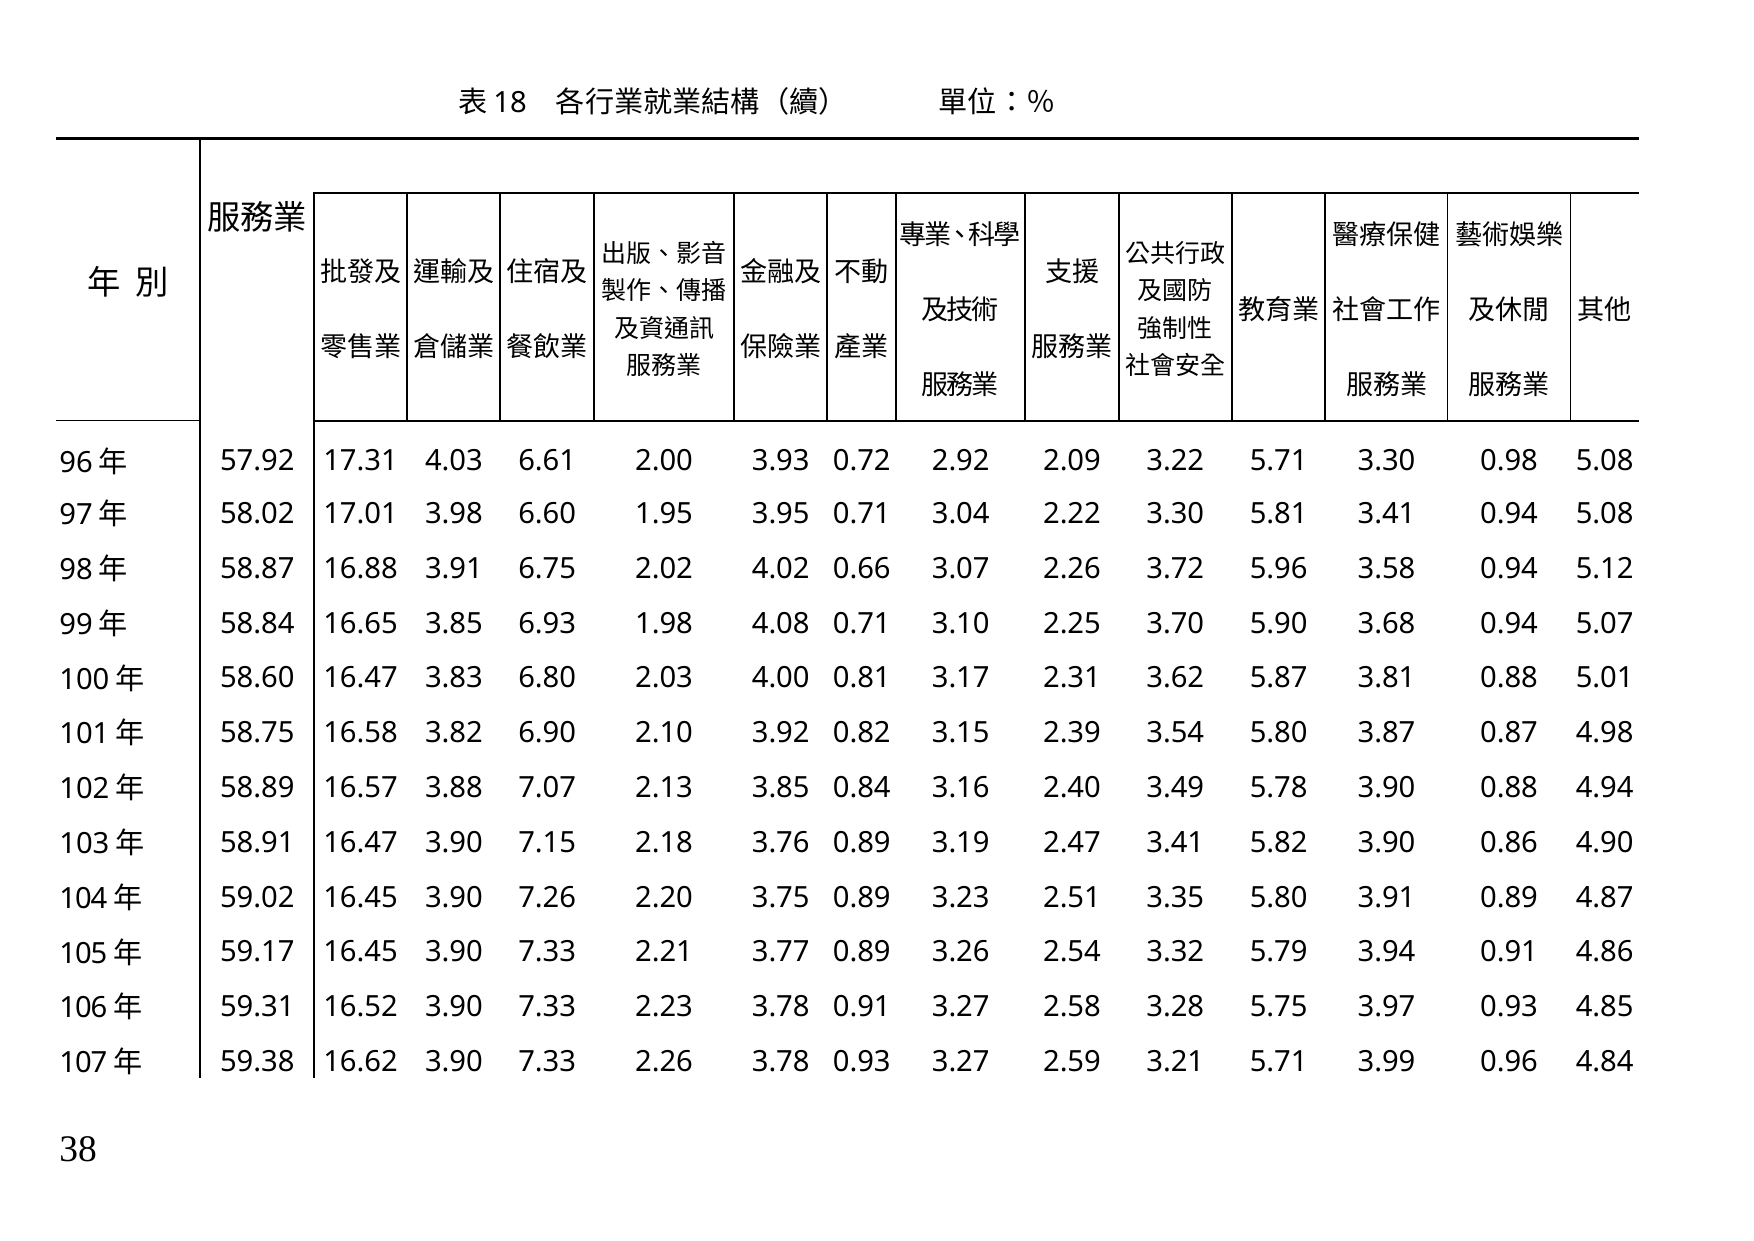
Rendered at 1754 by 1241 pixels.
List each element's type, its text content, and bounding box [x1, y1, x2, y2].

table_cell 2.13 [594, 749, 734, 803]
table_cell 教育業 [1233, 194, 1324, 420]
table_cell 支援 服務業 [1026, 194, 1118, 420]
table_cell 16.45 [315, 913, 407, 968]
table_cell 2.02 [594, 530, 734, 584]
table_cell 3.81 [1325, 639, 1448, 694]
table_cell 3.76 [734, 804, 827, 858]
table_cell 107年 [56, 1023, 199, 1077]
table_cell 7.15 [500, 804, 594, 858]
table_cell 5.75 [1232, 968, 1325, 1023]
table_cell 3.41 [1325, 475, 1448, 529]
table_cell 2.51 [1025, 858, 1118, 913]
table_cell 3.90 [407, 1023, 500, 1077]
table_cell 0.66 [827, 530, 896, 584]
table_cell 3.41 [1119, 804, 1232, 858]
table_cell 104年 [56, 858, 199, 913]
table_cell 2.18 [594, 804, 734, 858]
table_header [314, 140, 1639, 192]
table_cell 5.82 [1232, 804, 1325, 858]
table_cell 2.22 [1025, 475, 1118, 529]
table_cell 3.70 [1119, 584, 1232, 639]
table_cell 2.09 [1025, 422, 1118, 475]
table_cell 3.99 [1325, 1023, 1448, 1077]
table_cell 2.25 [1025, 584, 1118, 639]
table_cell 16.47 [315, 639, 407, 694]
table_cell 6.80 [500, 639, 594, 694]
table_cell 2.39 [1025, 694, 1118, 749]
table_cell 0.72 [827, 422, 896, 475]
table_cell 58.60 [201, 639, 313, 694]
table_cell 0.98 [1448, 422, 1570, 475]
table_cell 7.33 [500, 913, 594, 968]
table_cell 2.40 [1025, 749, 1118, 803]
table_cell 17.01 [315, 475, 407, 529]
table_cell 0.88 [1448, 749, 1570, 803]
table_cell 3.75 [734, 858, 827, 913]
table_cell 58.89 [201, 749, 313, 803]
table_cell 3.90 [407, 913, 500, 968]
table_cell 3.97 [1325, 968, 1448, 1023]
table_cell 0.82 [827, 694, 896, 749]
table_cell 98年 [56, 530, 199, 584]
table_cell 6.93 [500, 584, 594, 639]
table_cell 16.88 [315, 530, 407, 584]
table_cell 2.31 [1025, 639, 1118, 694]
table_cell 3.49 [1119, 749, 1232, 803]
table_cell 3.82 [407, 694, 500, 749]
table_cell 4.84 [1570, 1023, 1639, 1077]
table_cell 58.87 [201, 530, 313, 584]
table_cell 2.26 [594, 1023, 734, 1077]
table_header 服務業 [201, 140, 314, 420]
table_cell 3.21 [1119, 1023, 1232, 1077]
table_cell 0.94 [1448, 530, 1570, 584]
table_cell 2.59 [1025, 1023, 1118, 1077]
table_cell 2.47 [1025, 804, 1118, 858]
table_cell 3.85 [734, 749, 827, 803]
table_cell 0.91 [827, 968, 896, 1023]
table_cell 7.33 [500, 1023, 594, 1077]
table_cell 3.15 [896, 694, 1025, 749]
table_cell 公共行政 及國防 強制性 社會安全 [1120, 194, 1231, 420]
table_cell 金融及 保險業 [735, 194, 826, 420]
table_cell 101年 [56, 694, 199, 749]
table_header 年 別 [56, 140, 199, 420]
table_cell 4.00 [734, 639, 827, 694]
table_cell 59.02 [201, 858, 313, 913]
table_cell 3.27 [896, 1023, 1025, 1077]
table_cell 2.00 [594, 422, 734, 475]
table_cell 3.78 [734, 968, 827, 1023]
table_cell 不動 產業 [828, 194, 895, 420]
table_cell 4.90 [1570, 804, 1639, 858]
table_cell 3.62 [1119, 639, 1232, 694]
table_cell 3.58 [1325, 530, 1448, 584]
table_cell 3.87 [1325, 694, 1448, 749]
table_cell 0.87 [1448, 694, 1570, 749]
table_cell 102年 [56, 749, 199, 803]
table_cell 4.94 [1570, 749, 1639, 803]
table_cell 58.84 [201, 584, 313, 639]
table_cell 97年 [56, 475, 199, 529]
table_cell 0.86 [1448, 804, 1570, 858]
table_cell 醫療保健 社會工作 服務業 [1326, 194, 1447, 420]
table_cell 3.91 [407, 530, 500, 584]
table_cell 運輸及 倉儲業 [408, 194, 499, 420]
table_cell 16.52 [315, 968, 407, 1023]
table_cell 16.45 [315, 858, 407, 913]
table_cell 3.16 [896, 749, 1025, 803]
table_cell 5.80 [1232, 858, 1325, 913]
table_cell 3.90 [407, 968, 500, 1023]
table_cell 16.58 [315, 694, 407, 749]
table_cell 3.92 [734, 694, 827, 749]
table_cell 0.89 [827, 804, 896, 858]
table_cell 96年 [56, 421, 199, 475]
table_cell 3.78 [734, 1023, 827, 1077]
table_cell 5.79 [1232, 913, 1325, 968]
table_cell 3.10 [896, 584, 1025, 639]
table_cell 2.20 [594, 858, 734, 913]
table_cell 4.87 [1570, 858, 1639, 913]
table_cell 6.90 [500, 694, 594, 749]
table_cell 0.89 [1448, 858, 1570, 913]
table_cell 3.27 [896, 968, 1025, 1023]
table_cell 5.12 [1570, 530, 1639, 584]
table_cell 0.93 [1448, 968, 1570, 1023]
table_cell 0.84 [827, 749, 896, 803]
table_cell 3.35 [1119, 858, 1232, 913]
table_cell 5.71 [1232, 1023, 1325, 1077]
table_cell 3.28 [1119, 968, 1232, 1023]
table_cell 3.07 [896, 530, 1025, 584]
table_cell 3.98 [407, 475, 500, 529]
table_cell 3.90 [407, 858, 500, 913]
table_cell 2.21 [594, 913, 734, 968]
table_cell 4.08 [734, 584, 827, 639]
table_cell 6.60 [500, 475, 594, 529]
table_cell 0.94 [1448, 475, 1570, 529]
table_cell 17.31 [315, 422, 407, 475]
table_cell 3.93 [734, 422, 827, 475]
table_cell 3.22 [1119, 422, 1232, 475]
table_cell 5.81 [1232, 475, 1325, 529]
table_cell 59.17 [201, 913, 313, 968]
table_cell 0.71 [827, 475, 896, 529]
table_cell 2.26 [1025, 530, 1118, 584]
table_cell 0.89 [827, 913, 896, 968]
table_cell 16.65 [315, 584, 407, 639]
table_cell 出版、影音 製作、傳播 及資通訊 服務業 [595, 194, 733, 420]
table_cell 3.90 [407, 804, 500, 858]
table_cell 4.03 [407, 422, 500, 475]
table_cell 3.30 [1119, 475, 1232, 529]
table_cell 3.90 [1325, 749, 1448, 803]
table_cell 4.86 [1570, 913, 1639, 968]
table_cell 4.02 [734, 530, 827, 584]
table_cell 3.90 [1325, 804, 1448, 858]
table_cell 4.85 [1570, 968, 1639, 1023]
table_cell 3.23 [896, 858, 1025, 913]
table_cell 3.72 [1119, 530, 1232, 584]
table_cell 5.90 [1232, 584, 1325, 639]
table_cell 5.01 [1570, 639, 1639, 694]
table_cell 2.58 [1025, 968, 1118, 1023]
table_cell 3.91 [1325, 858, 1448, 913]
table_cell 3.17 [896, 639, 1025, 694]
table_cell 16.47 [315, 804, 407, 858]
table_cell 5.08 [1570, 475, 1639, 529]
table_cell 6.75 [500, 530, 594, 584]
table_cell 58.91 [201, 804, 313, 858]
table_cell 專業、科學 及技術 服務業 [897, 194, 1024, 420]
table_cell 58.02 [201, 475, 313, 529]
table_cell 5.07 [1570, 584, 1639, 639]
table_cell 57.92 [201, 420, 313, 475]
table_cell 其他 [1571, 194, 1639, 420]
table_cell 58.75 [201, 694, 313, 749]
table_cell 100年 [56, 639, 199, 694]
table_cell 3.54 [1119, 694, 1232, 749]
table_cell 5.96 [1232, 530, 1325, 584]
table_cell 99年 [56, 584, 199, 639]
table_cell 16.57 [315, 749, 407, 803]
table_cell 3.88 [407, 749, 500, 803]
table_cell 3.19 [896, 804, 1025, 858]
table_cell 2.10 [594, 694, 734, 749]
table_cell 3.94 [1325, 913, 1448, 968]
table_cell 103年 [56, 804, 199, 858]
subtitle 表18 各行業就業結構（續） 單位：％ [59, 62, 1636, 137]
table_cell 3.68 [1325, 584, 1448, 639]
table_cell 4.98 [1570, 694, 1639, 749]
table_cell 16.62 [315, 1023, 407, 1077]
table_cell 0.89 [827, 858, 896, 913]
table_cell 7.33 [500, 968, 594, 1023]
table_cell 6.61 [500, 422, 594, 475]
table_cell 3.04 [896, 475, 1025, 529]
table_cell 5.87 [1232, 639, 1325, 694]
table_cell 2.03 [594, 639, 734, 694]
table_cell 2.92 [896, 422, 1025, 475]
table_cell 0.71 [827, 584, 896, 639]
table_cell 2.23 [594, 968, 734, 1023]
table_cell 0.93 [827, 1023, 896, 1077]
table_cell 3.83 [407, 639, 500, 694]
table_cell 5.71 [1232, 422, 1325, 475]
table_cell 7.26 [500, 858, 594, 913]
table_cell 5.08 [1570, 422, 1639, 475]
table_cell 0.88 [1448, 639, 1570, 694]
table_cell 105年 [56, 913, 199, 968]
table_cell 0.91 [1448, 913, 1570, 968]
table_cell 住宿及 餐飲業 [501, 194, 593, 420]
table_cell 0.94 [1448, 584, 1570, 639]
table_cell 59.31 [201, 968, 313, 1023]
table_cell 1.98 [594, 584, 734, 639]
table_cell 3.77 [734, 913, 827, 968]
table_cell 106年 [56, 968, 199, 1023]
table_cell 1.95 [594, 475, 734, 529]
table_cell 2.54 [1025, 913, 1118, 968]
table_cell 0.96 [1448, 1023, 1570, 1077]
table_cell 藝術娛樂 及休閒 服務業 [1448, 194, 1570, 420]
table_cell 批發及 零售業 [315, 194, 406, 420]
table_cell 59.38 [201, 1023, 313, 1077]
table_cell 3.30 [1325, 422, 1448, 475]
table_cell 3.26 [896, 913, 1025, 968]
table_cell 0.81 [827, 639, 896, 694]
table_cell 3.85 [407, 584, 500, 639]
table_cell 3.32 [1119, 913, 1232, 968]
table_cell 7.07 [500, 749, 594, 803]
table_cell 5.80 [1232, 694, 1325, 749]
table_cell 5.78 [1232, 749, 1325, 803]
table_cell 3.95 [734, 475, 827, 529]
